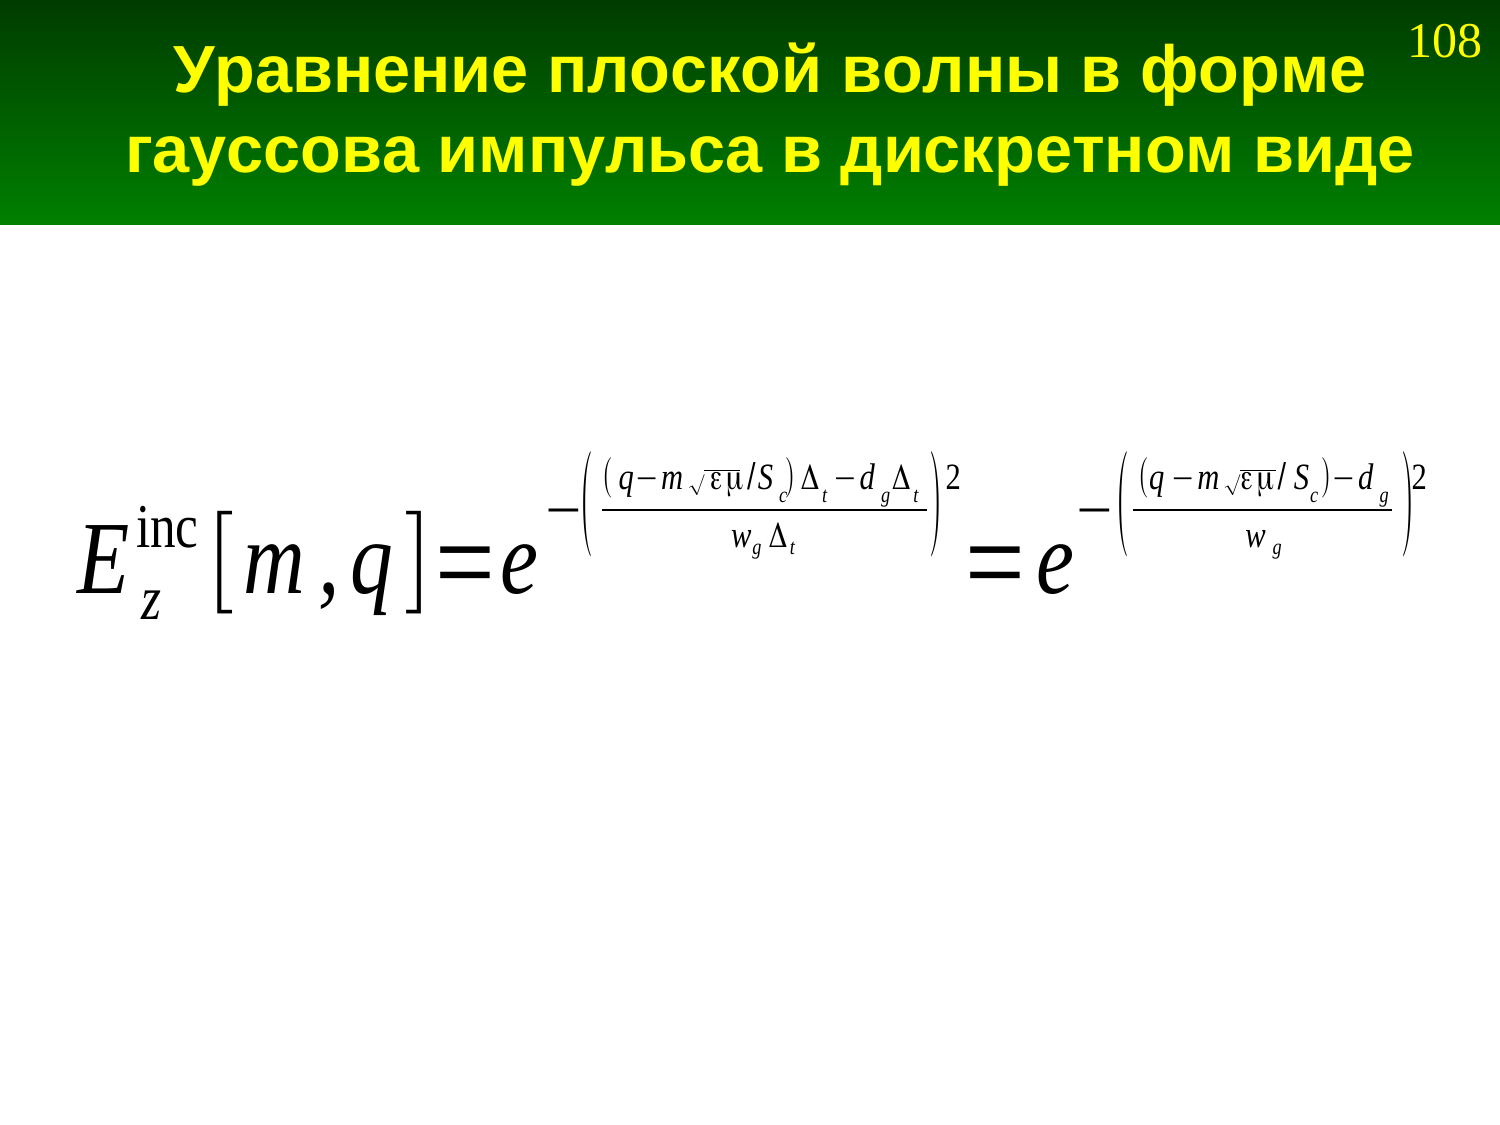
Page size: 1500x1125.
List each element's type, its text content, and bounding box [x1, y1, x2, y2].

title Уравнение плоской волны в форме гауссова импульса в дискретном виде [100, 7, 1441, 204]
chart [50, 450, 1450, 633]
